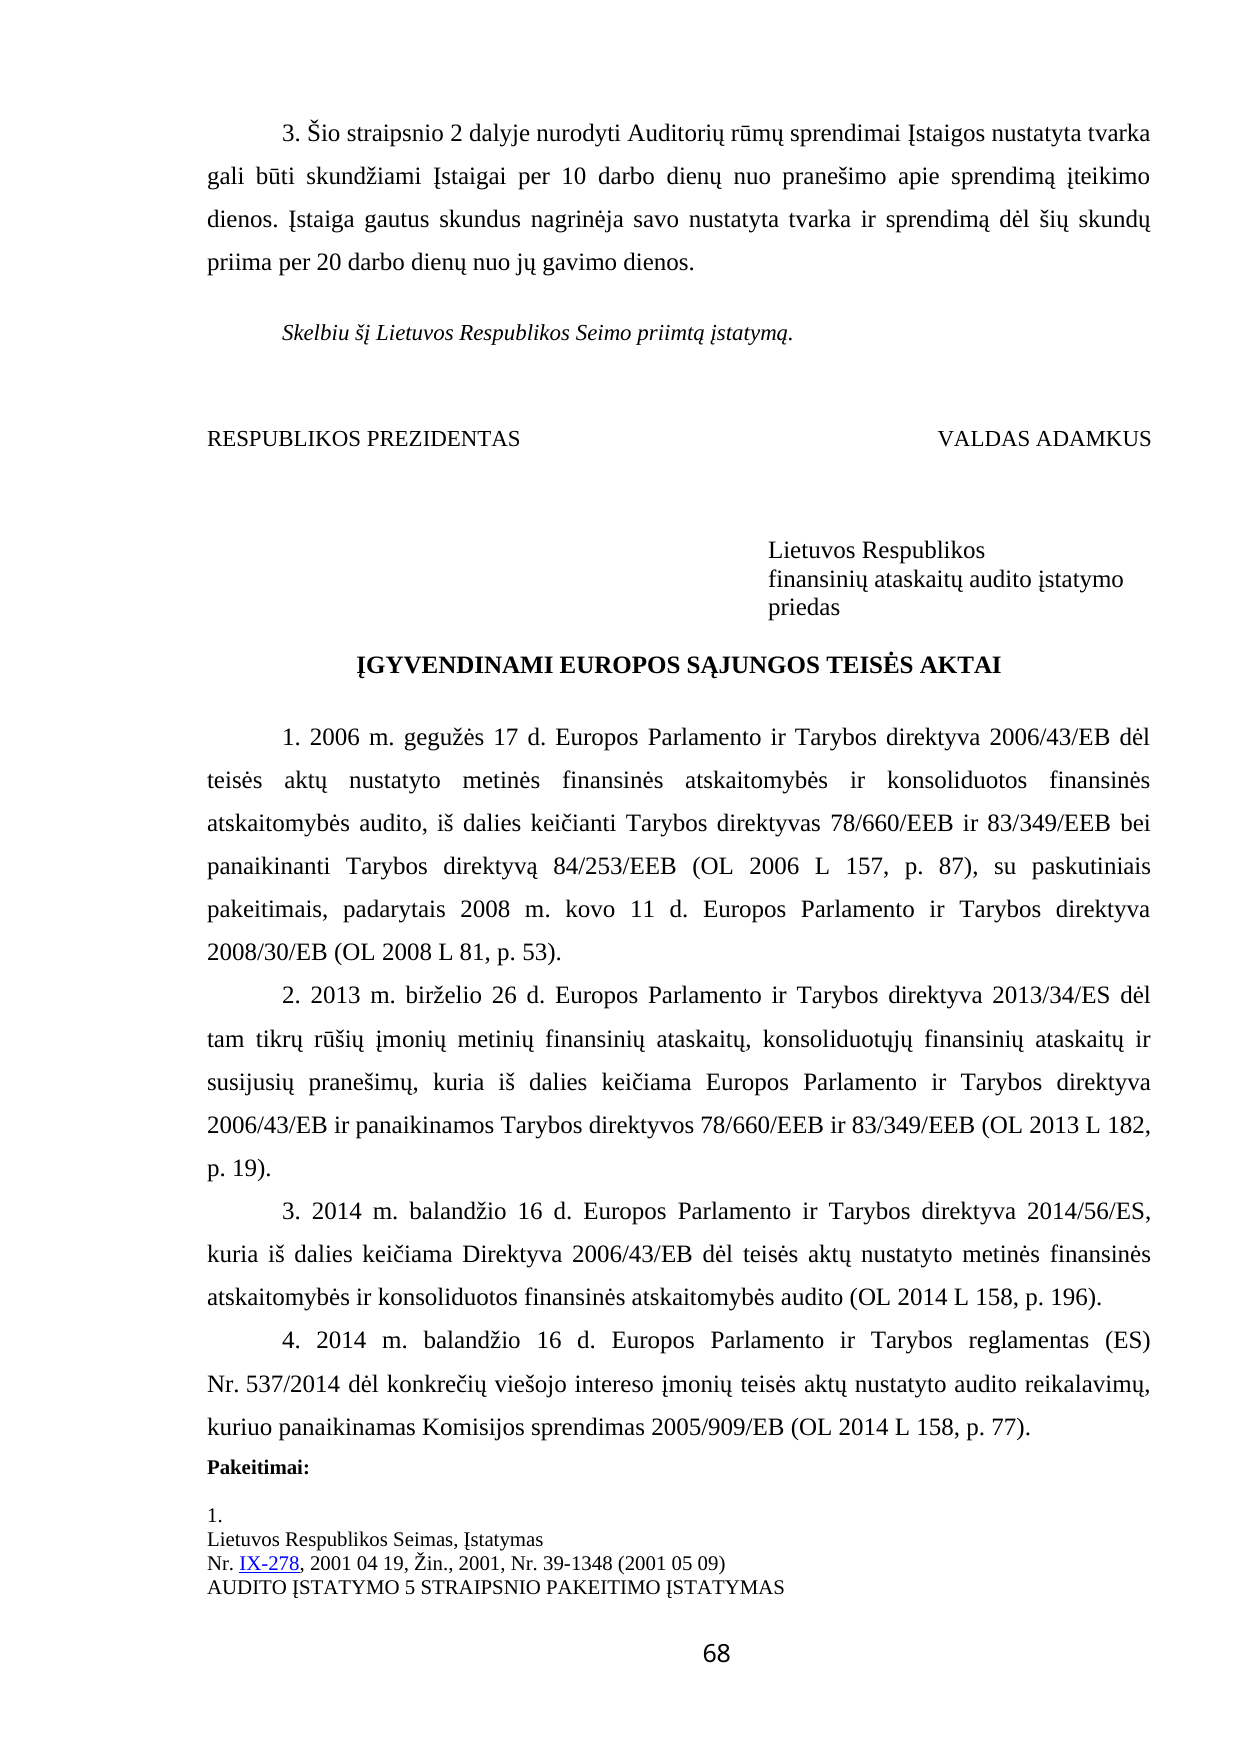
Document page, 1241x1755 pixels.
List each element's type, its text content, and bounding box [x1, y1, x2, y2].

text Lietuvos Respublikos [207, 535, 1152, 564]
text 3. 2014 m. balandžio 16 d. Europos Parlamento ir Tarybos direktyva 2014/56/ES, kuria iš dalies keičiama Direktyva 2006/43/EB dėl teisės aktų nustatyto metinės finansinės atskaitomybės ir konsoliduotos finansinės atskaitomybės audito (OL 2014 L 158, p. 196). [207, 1196, 1152, 1311]
text Nr. IX-278, 2001 04 19, Žin., 2001, Nr. 39-1348 (2001 05 09) [207, 1551, 1152, 1575]
text Lietuvos Respublikos Seimas, Įstatymas [207, 1527, 1152, 1551]
text 4. 2014 m. balandžio 16 d. Europos Parlamento ir Tarybos reglamentas (ES) Nr. 537/2014 dėl konkrečių viešojo intereso įmonių teisės aktų nustatyto audito reikalavimų, kuriuo panaikinamas Komisijos sprendimas 2005/909/EB (OL 2014 L 158, p. 77). [207, 1326, 1152, 1441]
text ĮGYVENDINAMI EUROPOS SĄJUNGOS TEISĖS AKTAI [207, 650, 1152, 679]
text RESPUBLIKOS PREZIDENTAS VALDAS ADAMKUS [207, 425, 1152, 451]
text Skelbiu šį Lietuvos Respublikos Seimo priimtą įstatymą. [207, 319, 1152, 346]
text 1. [207, 1503, 1152, 1527]
text 2. 2013 m. birželio 26 d. Europos Parlamento ir Tarybos direktyva 2013/34/ES dėl tam tikrų rūšių įmonių metinių finansinių ataskaitų, konsoliduotųjų finansinių ataskaitų ir susijusių pranešimų, kuria iš dalies keičiama Europos Parlamento ir Tarybos direktyva 2006/43/EB ir panaikinamos Tarybos direktyvos 78/660/EEB ir 83/349/EEB (OL 2013 L 182, p. 19). [207, 981, 1152, 1182]
text finansinių ataskaitų audito įstatymo [207, 564, 1152, 592]
text 1. 2006 m. gegužės 17 d. Europos Parlamento ir Tarybos direktyva 2006/43/EB dėl teisės aktų nustatyto metinės finansinės atskaitomybės ir konsoliduotos finansinės atskaitomybės audito, iš dalies keičianti Tarybos direktyvas 78/660/EEB ir 83/349/EEB bei panaikinanti Tarybos direktyvą 84/253/EEB (OL 2006 L 157, p. 87), su paskutiniais pakeitimais, padarytais 2008 m. kovo 11 d. Europos Parlamento ir Tarybos direktyva 2008/30/EB (OL 2008 L 81, p. 53). [207, 722, 1152, 966]
text Pakeitimai: [207, 1455, 1152, 1479]
text AUDITO ĮSTATYMO 5 STRAIPSNIO PAKEITIMO ĮSTATYMAS [207, 1575, 1152, 1599]
text 3. Šio straipsnio 2 dalyje nurodyti Auditorių rūmų sprendimai Įstaigos nustatyta tvarka gali būti skundžiami Įstaigai per 10 darbo dienų nuo pranešimo apie sprendimą įteikimo dienos. Įstaiga gautus skundus nagrinėja savo nustatyta tvarka ir sprendimą dėl šių skundų priima per 20 darbo dienų nuo jų gavimo dienos. [207, 118, 1152, 276]
text priedas [207, 592, 1152, 621]
